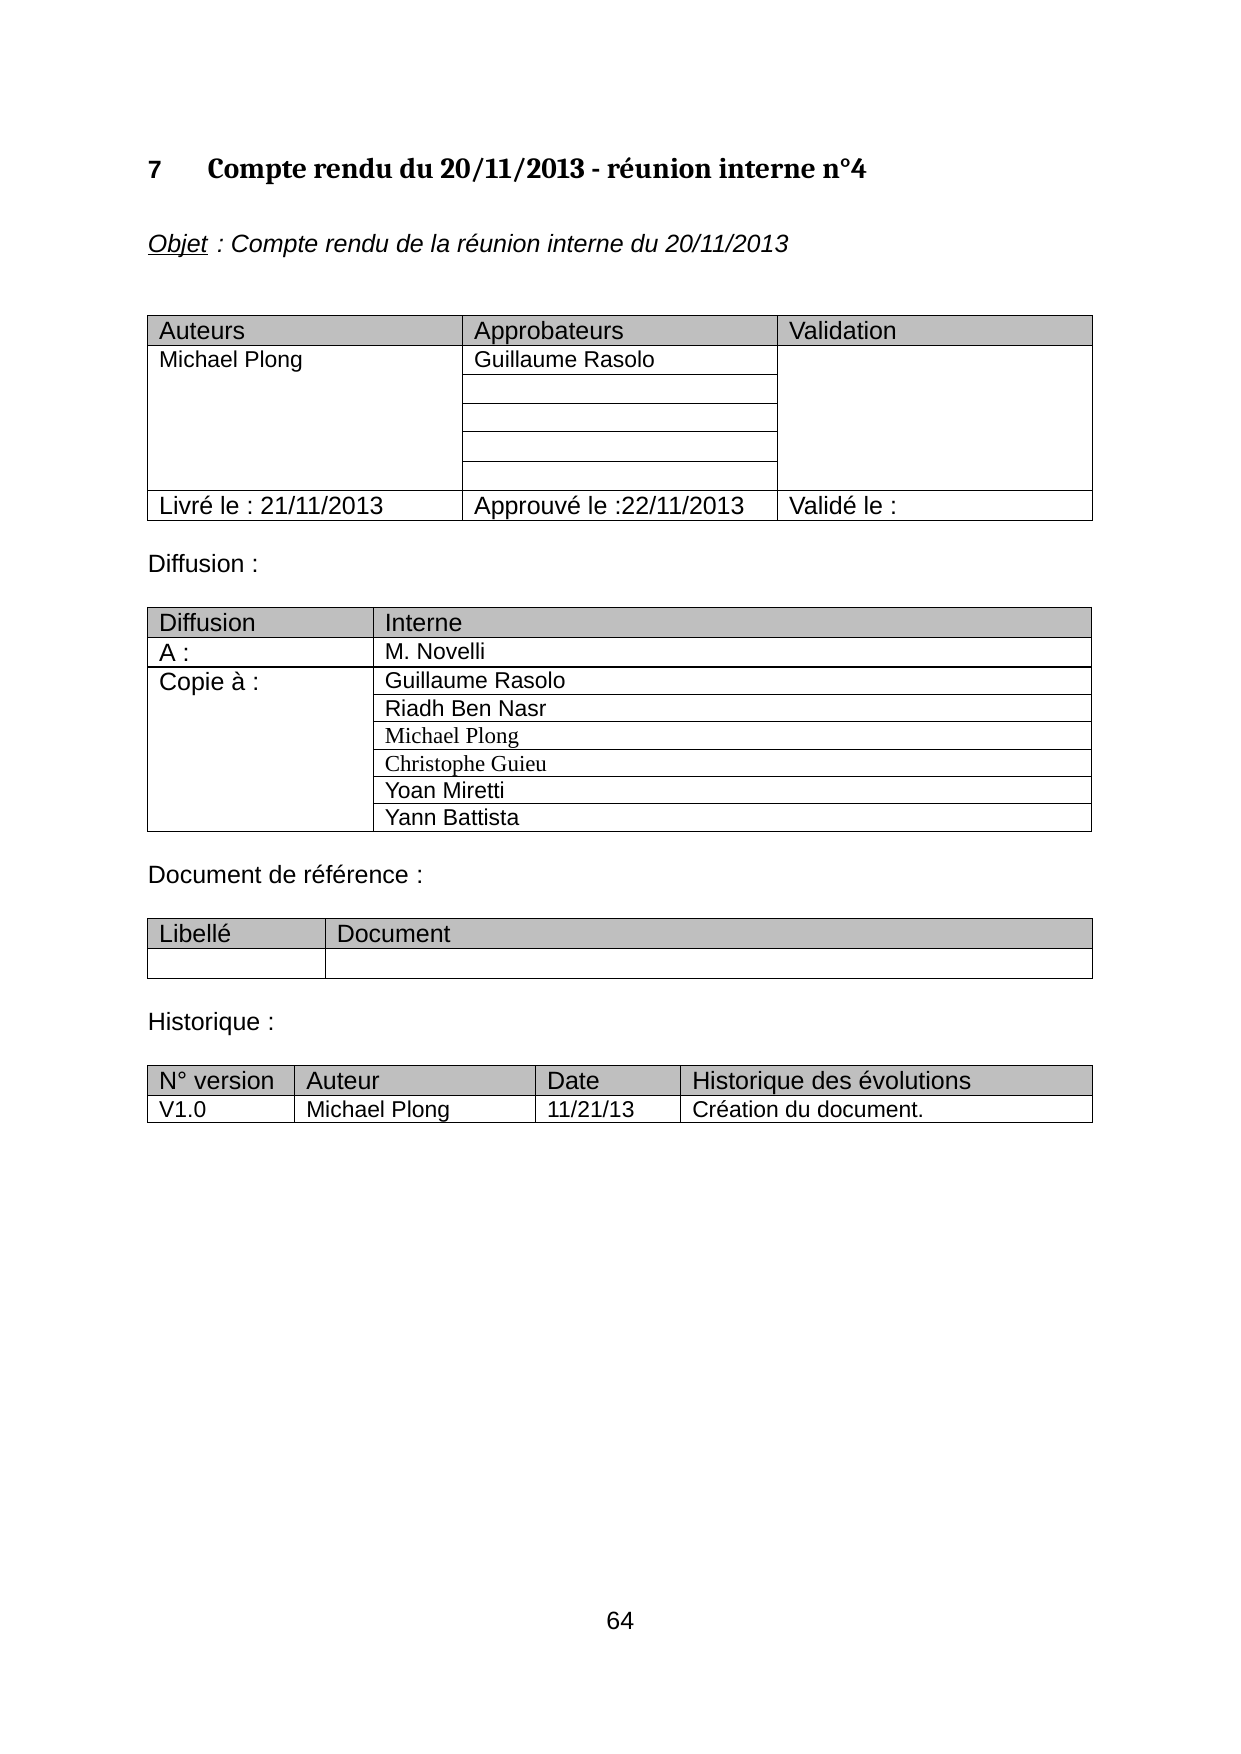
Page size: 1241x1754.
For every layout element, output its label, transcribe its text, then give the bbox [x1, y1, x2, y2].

table_header Historique des évolutions [681, 1066, 1092, 1095]
table_header Libellé [148, 919, 325, 948]
table_header Date [536, 1066, 680, 1095]
table_cell Création du document. [681, 1096, 1092, 1122]
table_header Auteurs [148, 316, 462, 345]
table_cell Michael Plong [148, 346, 462, 490]
table_cell Copie à : [148, 668, 373, 831]
table_cell [148, 949, 325, 978]
text Historique : [148, 1007, 1093, 1036]
table_cell [326, 949, 1092, 978]
table_cell Livré le : 21/11/2013 [148, 491, 462, 519]
table_cell A : [148, 638, 373, 666]
table_cell Validé le : [778, 491, 1092, 519]
table_header Validation [778, 316, 1092, 345]
table_header Document [326, 919, 1092, 948]
table_cell Guillaume Rasolo [374, 668, 1091, 694]
table_cell Michael Plong [374, 722, 1091, 748]
table_header Interne [374, 608, 1091, 637]
table_header Approbateurs [463, 316, 777, 345]
table_cell [463, 404, 777, 431]
table_cell Approuvé le :22/11/2013 [463, 491, 777, 519]
table_cell Michael Plong [295, 1096, 535, 1122]
table_cell M. Novelli [374, 638, 1091, 666]
text Objet : Compte rendu de la réunion interne du 20/11/2013 [148, 229, 1093, 258]
text Document de référence : [148, 861, 1093, 889]
table_header Auteur [295, 1066, 535, 1095]
subtitle Compte rendu du 20/11/2013 - réunion interne n°4 [148, 152, 1093, 185]
table_cell Christophe Guieu [374, 750, 1091, 776]
text Diffusion : [148, 549, 1093, 578]
table_header N° version [148, 1066, 294, 1095]
table_cell Riadh Ben Nasr [374, 695, 1091, 721]
table_cell Yoan Miretti [374, 777, 1091, 803]
table_cell [463, 462, 777, 490]
table_cell [778, 346, 1092, 490]
table_cell 21/11/13 [536, 1096, 680, 1122]
table_cell Guillaume Rasolo [463, 346, 777, 374]
table_header Diffusion [148, 608, 373, 637]
table_cell [463, 432, 777, 461]
table_cell V1.0 [148, 1096, 294, 1122]
table_cell [463, 375, 777, 402]
table_cell Yann Battista [374, 804, 1091, 831]
